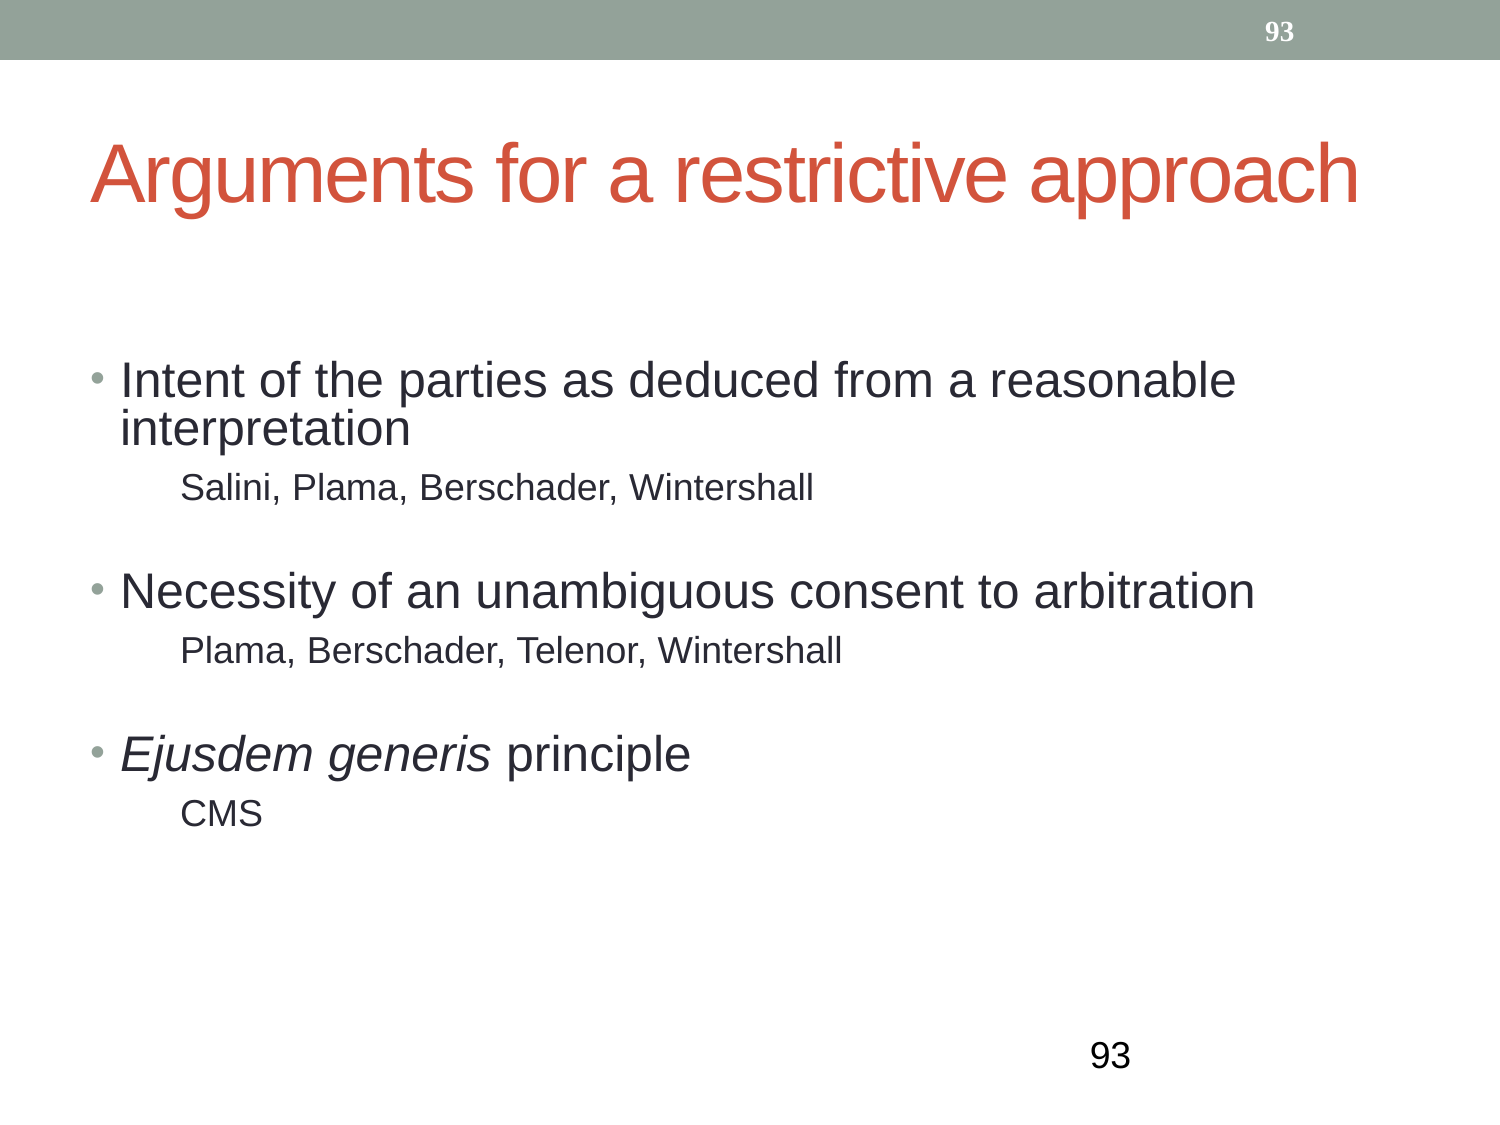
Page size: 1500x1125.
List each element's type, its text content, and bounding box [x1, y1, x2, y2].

slide_number [1250, 3, 1425, 57]
list Intent of the parties as deduced from a reasonable interpretation Salini, Plama, Berschader, Wintershall Necessity of an unambiguous consent to arbitration Plama, Berschader, Telenor, Wintershall Ejusdem generis principle CMS [75, 267, 1450, 1005]
title Arguments for a restrictive approach [75, 87, 1425, 250]
text_box [1074, 1024, 1425, 1100]
